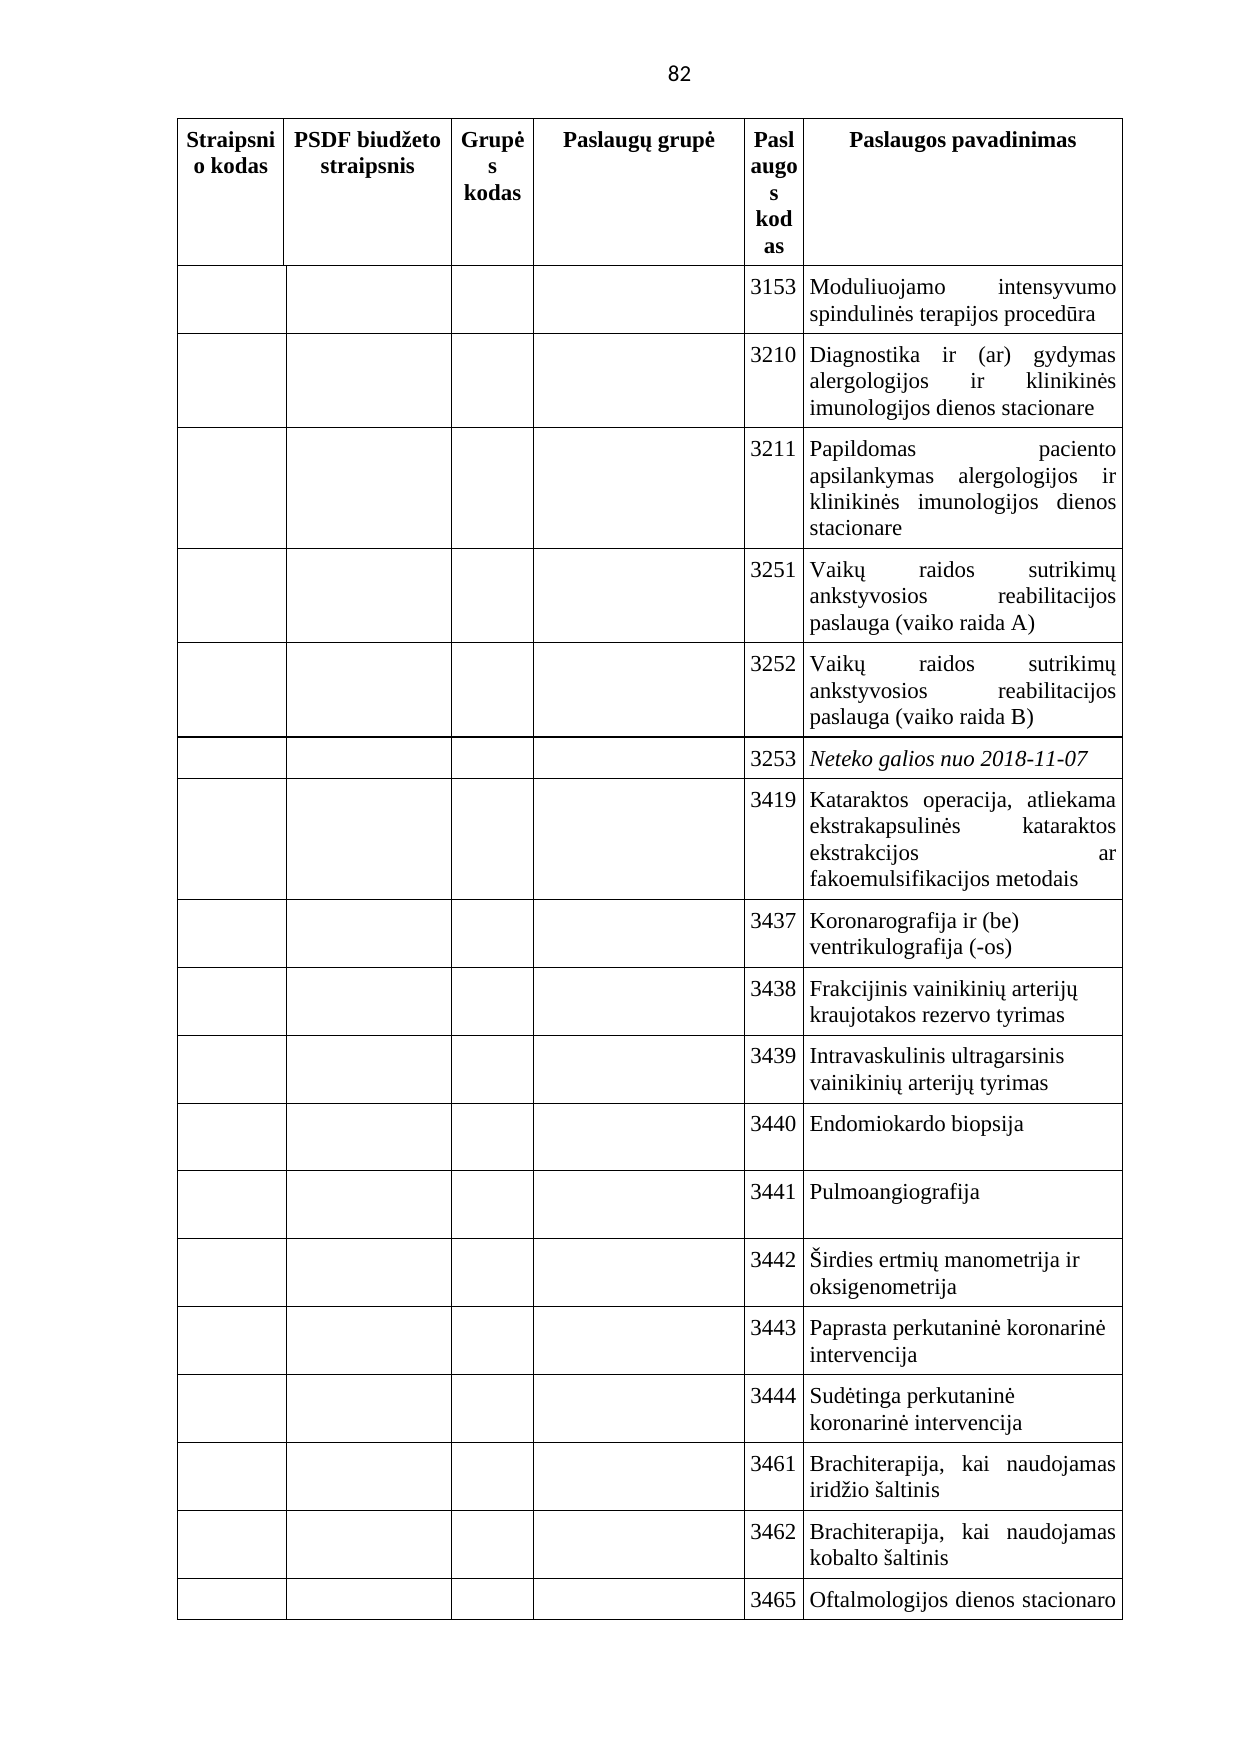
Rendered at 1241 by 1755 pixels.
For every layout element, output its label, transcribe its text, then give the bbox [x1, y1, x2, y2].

table_cell [178, 428, 286, 548]
table_cell [178, 549, 286, 642]
table_cell [178, 738, 286, 778]
table_cell Pulmoangiografija [804, 1171, 1122, 1238]
table_cell [287, 643, 451, 736]
table_cell [287, 1375, 451, 1442]
table_cell [534, 549, 744, 642]
table_cell [178, 1171, 286, 1238]
table_cell Moduliuojamo intensyvumo spindulinės terapijos procedūra [804, 266, 1122, 333]
table_cell [287, 779, 451, 899]
table_cell Kataraktos operacija, atliekama ekstrakapsulinės kataraktos ekstrakcijos ar fakoemulsifikacijos metodais [804, 779, 1122, 899]
table_cell 3211 [745, 428, 803, 548]
table_cell [534, 1511, 744, 1578]
table_cell Brachiterapija, kai naudojamas kobalto šaltinis [804, 1511, 1122, 1578]
table_cell [534, 1375, 744, 1442]
table_cell [287, 1171, 451, 1238]
table_cell 3252 [745, 643, 803, 736]
table_cell [178, 1579, 286, 1619]
table_cell [534, 1104, 744, 1170]
table_cell [534, 1036, 744, 1102]
table_cell Paprasta perkutaninė koronarinė intervencija [804, 1307, 1122, 1374]
table_cell 3444 [745, 1375, 803, 1442]
table_header PSDF biudžeto straipsnis [284, 119, 451, 265]
table_header Paslaugos kodas [745, 119, 803, 265]
table_cell 3462 [745, 1511, 803, 1578]
table_cell 3442 [745, 1239, 803, 1306]
table_cell [452, 1579, 533, 1619]
table_cell [534, 1171, 744, 1238]
table_cell [452, 334, 533, 427]
table_cell [287, 334, 451, 427]
table_cell [534, 779, 744, 899]
table_cell 3210 [745, 334, 803, 427]
table_cell [287, 1239, 451, 1306]
table_cell [452, 1511, 533, 1578]
table_cell 3437 [745, 900, 803, 967]
table_cell [452, 643, 533, 736]
table_cell [287, 968, 451, 1034]
table_cell [534, 1239, 744, 1306]
table_cell 3251 [745, 549, 803, 642]
table_cell [178, 1307, 286, 1374]
table_cell [287, 1104, 451, 1170]
table_cell [452, 1375, 533, 1442]
table_cell Diagnostika ir (ar) gydymas alergologijos ir klinikinės imunologijos dienos stacionare [804, 334, 1122, 427]
table_cell [534, 738, 744, 778]
table_cell Oftalmologijos dienos stacionaro [804, 1579, 1122, 1619]
table_header Straipsnio kodas [178, 119, 283, 265]
table_cell [178, 1375, 286, 1442]
table_cell [534, 428, 744, 548]
table_cell [452, 1307, 533, 1374]
table_cell [178, 266, 286, 333]
table_cell Sudėtinga perkutaninė koronarinė intervencija [804, 1375, 1122, 1442]
table_cell 3439 [745, 1036, 803, 1102]
table_cell [452, 266, 533, 333]
table_cell Neteko galios nuo 2018-11-07 [804, 738, 1122, 778]
table_cell [534, 968, 744, 1034]
table_cell Vaikų raidos sutrikimų ankstyvosios reabilitacijos paslauga (vaiko raida A) [804, 549, 1122, 642]
table_cell Brachiterapija, kai naudojamas iridžio šaltinis [804, 1443, 1122, 1510]
table_cell [534, 643, 744, 736]
table_cell [452, 1443, 533, 1510]
table_cell [287, 1307, 451, 1374]
table_cell 3443 [745, 1307, 803, 1374]
table_cell [178, 1239, 286, 1306]
table_cell [287, 738, 451, 778]
table_header Paslaugos pavadinimas [804, 119, 1122, 265]
table_cell 3253 [745, 738, 803, 778]
table_cell [178, 900, 286, 967]
table_cell [452, 1171, 533, 1238]
table_cell [534, 1579, 744, 1619]
table_cell Endomiokardo biopsija [804, 1104, 1122, 1170]
table_cell Papildomas paciento apsilankymas alergologijos ir klinikinės imunologijos dienos stacionare [804, 428, 1122, 548]
table_cell [287, 428, 451, 548]
table_cell Intravaskulinis ultragarsinis vainikinių arterijų tyrimas [804, 1036, 1122, 1102]
table_cell [287, 900, 451, 967]
table_cell [534, 266, 744, 333]
table_cell [178, 334, 286, 427]
table_cell 3441 [745, 1171, 803, 1238]
table_cell 3440 [745, 1104, 803, 1170]
table_cell [287, 1443, 451, 1510]
table_cell [287, 1511, 451, 1578]
table_cell [534, 334, 744, 427]
table_cell 3438 [745, 968, 803, 1034]
table_cell [287, 266, 451, 333]
table_cell 3465 [745, 1579, 803, 1619]
table_cell [178, 1443, 286, 1510]
table_cell [452, 1239, 533, 1306]
table_cell [178, 968, 286, 1034]
table_cell [178, 1036, 286, 1102]
table_cell 3153 [745, 266, 803, 333]
table_cell Širdies ertmių manometrija ir oksigenometrija [804, 1239, 1122, 1306]
table_cell 3461 [745, 1443, 803, 1510]
table_header Paslaugų grupė [534, 119, 744, 265]
table_cell [178, 643, 286, 736]
table_cell [287, 1579, 451, 1619]
table_cell [452, 549, 533, 642]
table_cell [534, 1443, 744, 1510]
table_cell [452, 428, 533, 548]
table_cell [452, 968, 533, 1034]
table_cell [178, 1511, 286, 1578]
table_cell [178, 779, 286, 899]
table_cell [452, 1104, 533, 1170]
table_cell [287, 1036, 451, 1102]
table_cell [534, 900, 744, 967]
table_cell Vaikų raidos sutrikimų ankstyvosios reabilitacijos paslauga (vaiko raida B) [804, 643, 1122, 736]
table_header Grupės kodas [452, 119, 533, 265]
table_cell [452, 1036, 533, 1102]
table_cell Frakcijinis vainikinių arterijų kraujotakos rezervo tyrimas [804, 968, 1122, 1034]
table_cell [534, 1307, 744, 1374]
table_cell [178, 1104, 286, 1170]
table_cell [452, 900, 533, 967]
table_cell Koronarografija ir (be) ventrikulografija (-os) [804, 900, 1122, 967]
table_cell [287, 549, 451, 642]
table_cell [452, 779, 533, 899]
table_cell [452, 738, 533, 778]
table_cell 3419 [745, 779, 803, 899]
